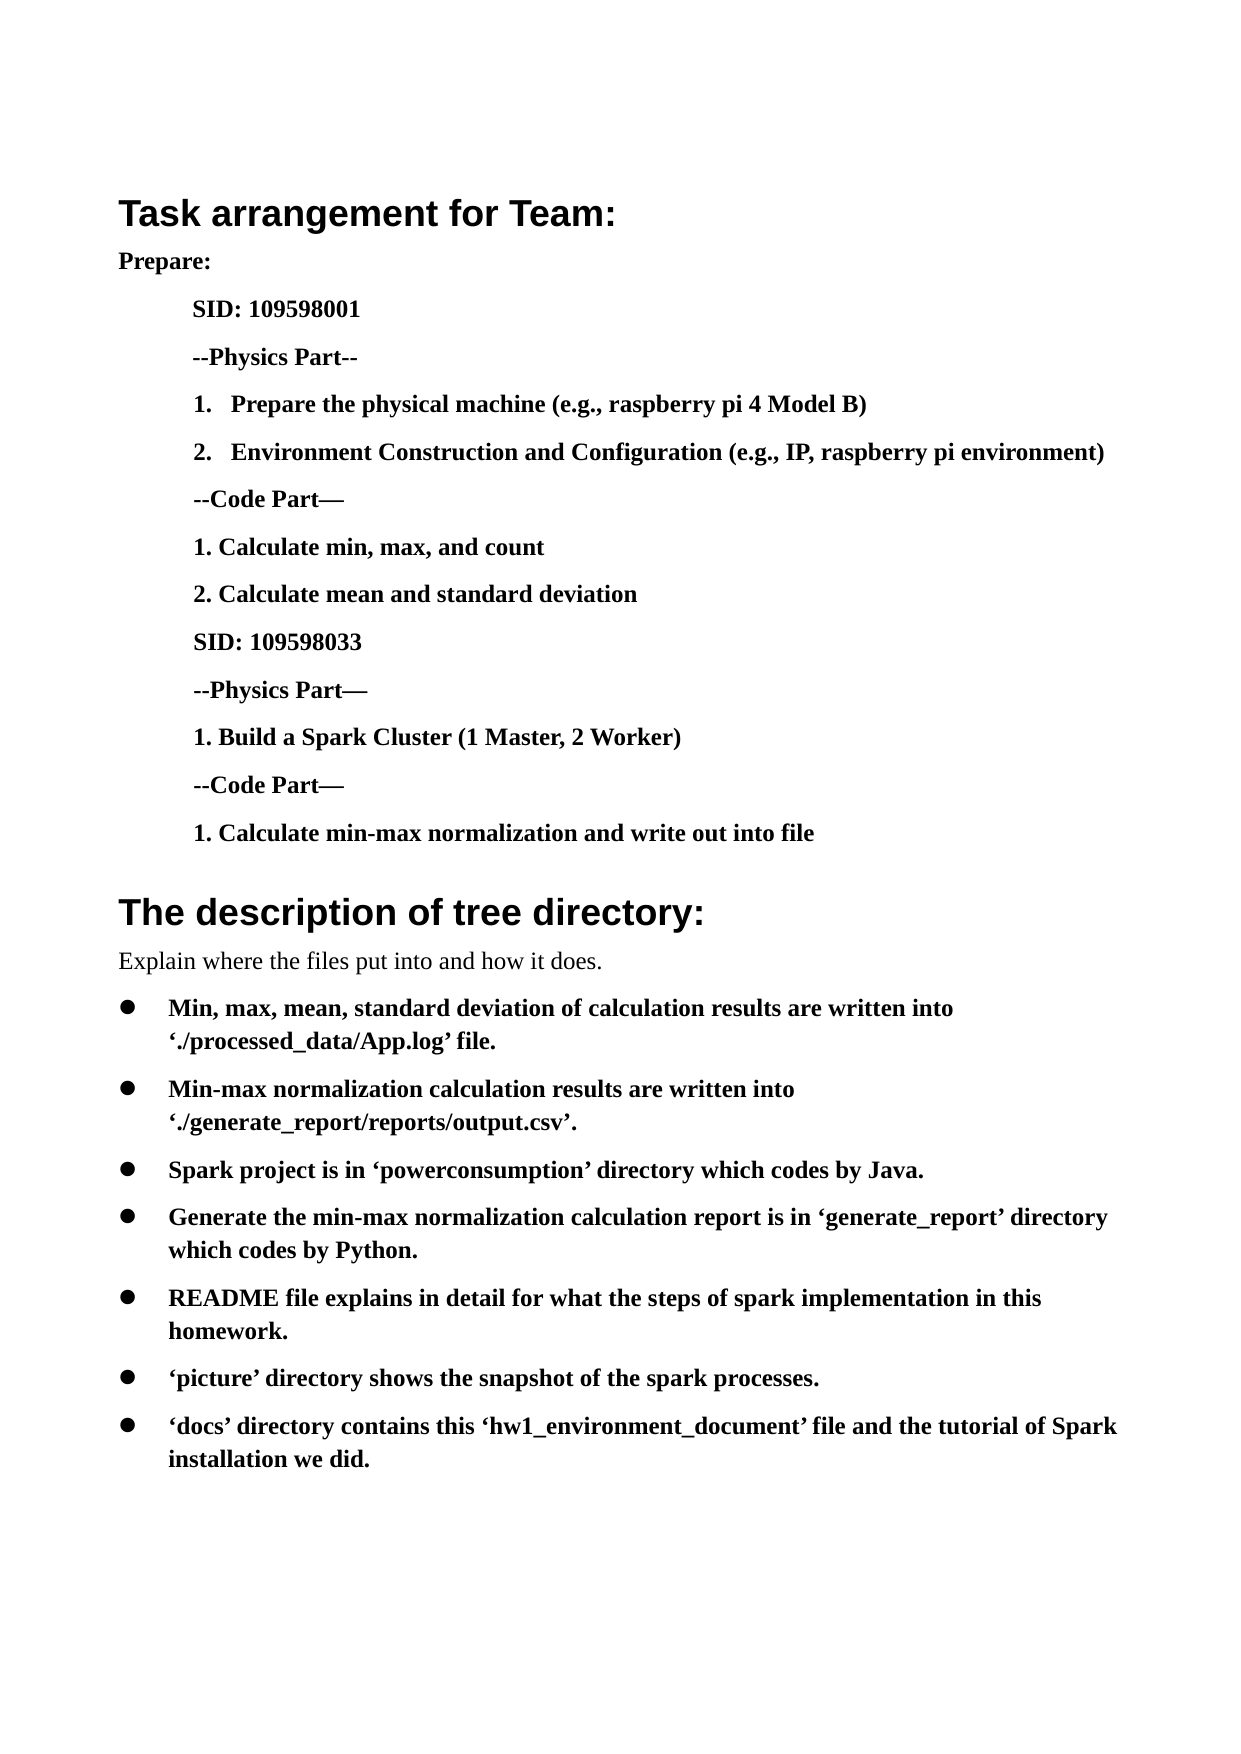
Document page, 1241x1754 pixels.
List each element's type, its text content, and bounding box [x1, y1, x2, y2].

text --Physics Part-- [118, 342, 1122, 370]
list Prepare the physical machine (e.g., raspberry pi 4 Model B) [193, 389, 1122, 418]
text 1. Calculate min-max normalization and write out into file [193, 818, 1122, 846]
list ‘docs’ directory contains this ‘hw1_environment_document’ file and the tutorial of Spark installation we did. [118, 1411, 1122, 1473]
subtitle The description of tree directory: [118, 890, 1122, 933]
text --Physics Part— [193, 675, 1122, 703]
list Spark project is in ‘powerconsumption’ directory which codes by Java. [118, 1155, 1122, 1183]
text SID: 109598033 [193, 627, 1122, 656]
list Min, max, mean, standard deviation of calculation results are written into ‘./processed_data/App.log’ file. [118, 993, 1122, 1055]
text Prepare: [118, 246, 1122, 275]
subtitle Task arrangement for Team: [118, 191, 1122, 234]
text 2. Calculate mean and standard deviation [193, 579, 1122, 608]
list Min-max normalization calculation results are written into ‘./generate_report/reports/output.csv’. [118, 1074, 1122, 1136]
text --Code Part— [193, 484, 1122, 513]
list Environment Construction and Configuration (e.g., IP, raspberry pi environment) [193, 437, 1122, 466]
text SID: 109598001 [118, 294, 1122, 323]
text Explain where the files put into and how it does. [118, 946, 1122, 974]
list README file explains in detail for what the steps of spark implementation in this homework. [118, 1283, 1122, 1345]
list ‘picture’ directory shows the snapshot of the spark processes. [118, 1363, 1122, 1392]
text 1. Calculate min, max, and count [193, 532, 1122, 561]
text --Code Part— [193, 770, 1122, 799]
text 1. Build a Spark Cluster (1 Master, 2 Worker) [193, 722, 1122, 751]
list Generate the min-max normalization calculation report is in ‘generate_report’ directory which codes by Python. [118, 1202, 1122, 1264]
